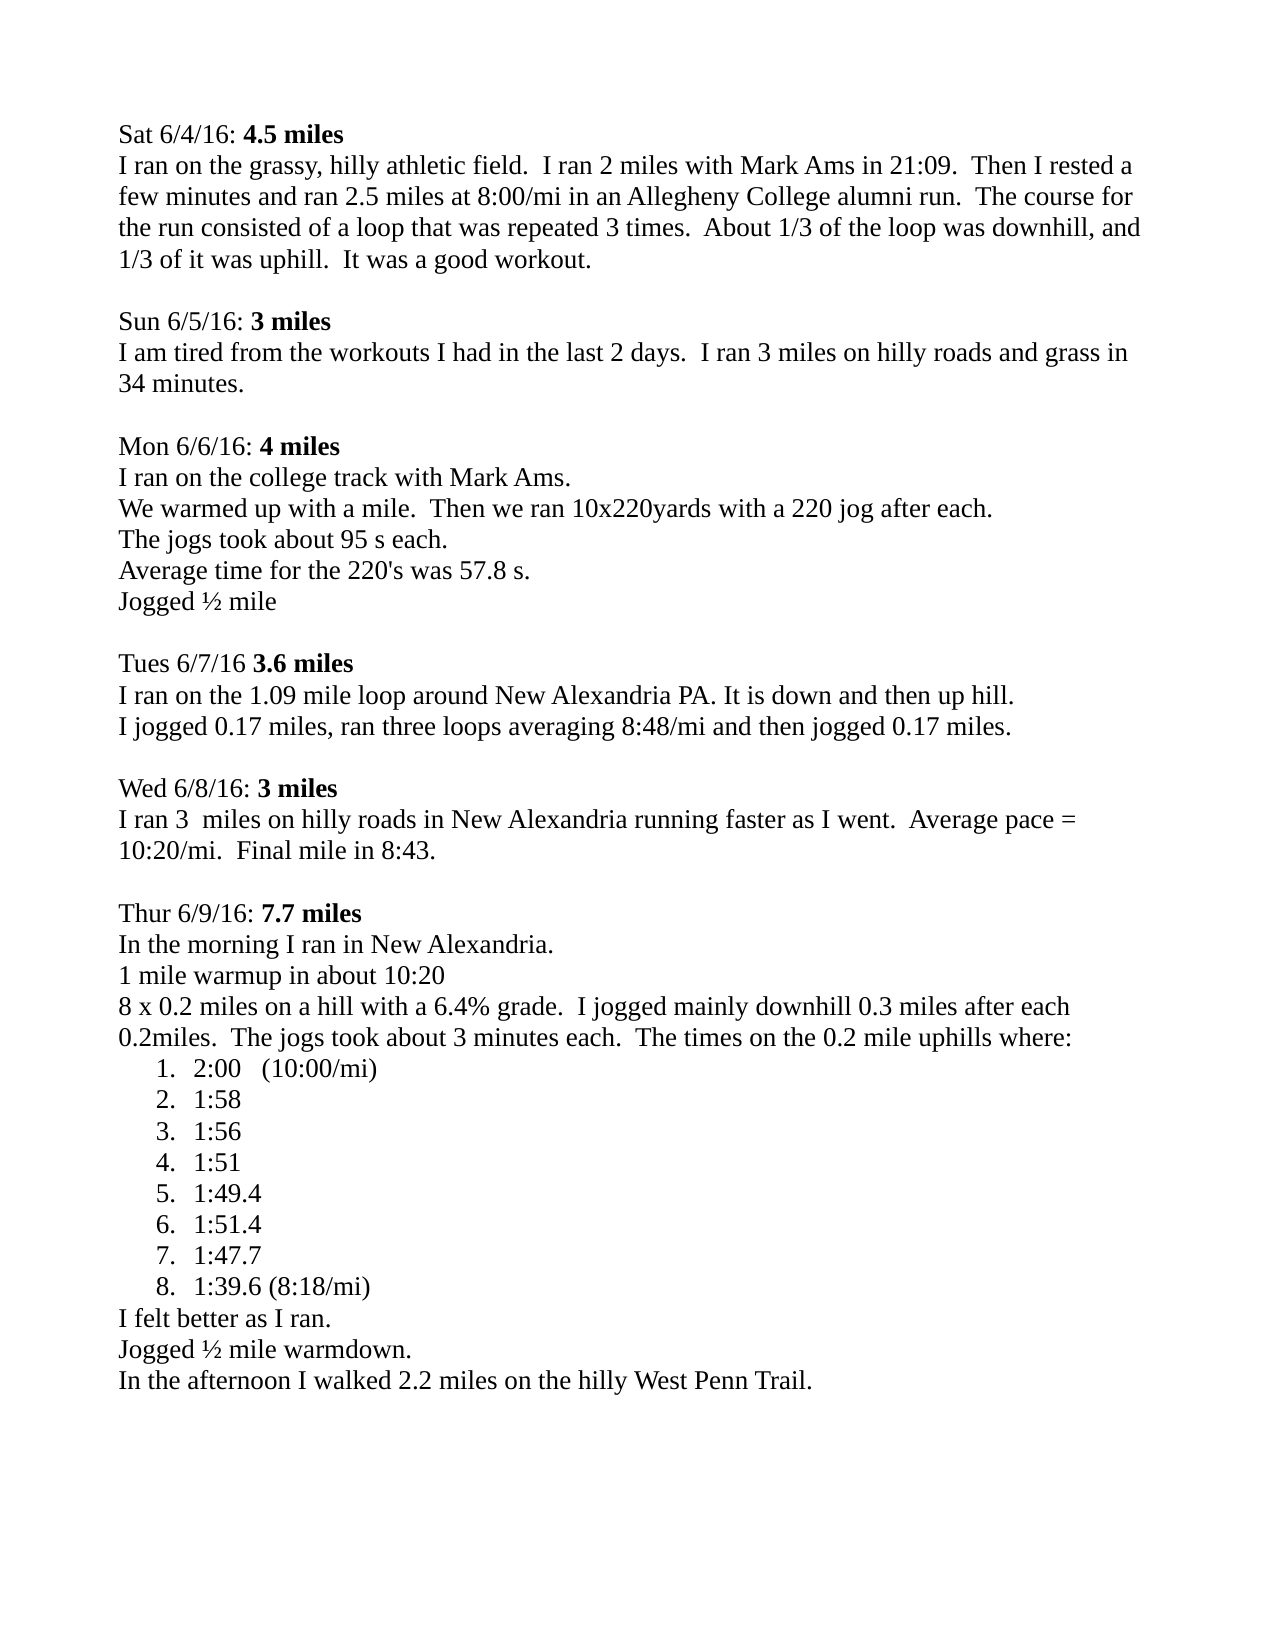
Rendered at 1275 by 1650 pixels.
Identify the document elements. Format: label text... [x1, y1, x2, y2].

text In the afternoon I walked 2.2 miles on the hilly West Penn Trail. [118, 1364, 1157, 1395]
text In the morning I ran in New Alexandria. [118, 928, 1157, 959]
text Thur 6/9/16: 7.7 miles [118, 897, 1157, 928]
text Average time for the 220's was 57.8 s. [118, 554, 1157, 585]
text Wed 6/8/16: 3 miles [118, 772, 1157, 803]
text I ran on the grassy, hilly athletic field. I ran 2 miles with Mark Ams in 21:09. Then I rested a few minutes and ran 2.5 miles at 8:00/mi in an Allegheny College alumni run. The course for the run consisted of a loop that was repeated 3 times. About 1/3 of the loop was downhill, and 1/3 of it was uphill. It was a good workout. [118, 149, 1157, 274]
text 8 x 0.2 miles on a hill with a 6.4% grade. I jogged mainly downhill 0.3 miles after each 0.2miles. The jogs took about 3 minutes each. The times on the 0.2 mile uphills where: [118, 990, 1157, 1052]
text I am tired from the workouts I had in the last 2 days. I ran 3 miles on hilly roads and grass in 34 minutes. [118, 336, 1157, 398]
text Sun 6/5/16: 3 miles [118, 305, 1157, 336]
text I felt better as I ran. [118, 1302, 1157, 1333]
list 1:39.6 (8:18/mi) [156, 1271, 1157, 1302]
list 1:49.4 [156, 1177, 1157, 1208]
text I ran on the college track with Mark Ams. [118, 461, 1157, 492]
text The jogs took about 95 s each. [118, 523, 1157, 554]
list 1:56 [156, 1115, 1157, 1146]
list 2:00 (10:00/mi) [156, 1052, 1157, 1084]
list 1:47.7 [156, 1239, 1157, 1271]
text Mon 6/6/16: 4 miles [118, 429, 1157, 461]
text We warmed up with a mile. Then we ran 10x220yards with a 220 jog after each. [118, 492, 1157, 523]
text 1 mile warmup in about 10:20 [118, 959, 1157, 990]
text I ran on the 1.09 mile loop around New Alexandria PA. It is down and then up hill. [118, 679, 1157, 710]
text Jogged ½ mile [118, 585, 1157, 616]
text I jogged 0.17 miles, ran three loops averaging 8:48/mi and then jogged 0.17 miles. [118, 710, 1157, 741]
text I ran 3 miles on hilly roads in New Alexandria running faster as I went. Average pace = 10:20/mi. Final mile in 8:43. [118, 803, 1157, 866]
list 1:58 [156, 1084, 1157, 1115]
list 1:51.4 [156, 1208, 1157, 1239]
list 1:51 [156, 1146, 1157, 1177]
text Sat 6/4/16: 4.5 miles [118, 118, 1157, 149]
text Tues 6/7/16 3.6 miles [118, 648, 1157, 679]
text Jogged ½ mile warmdown. [118, 1333, 1157, 1364]
